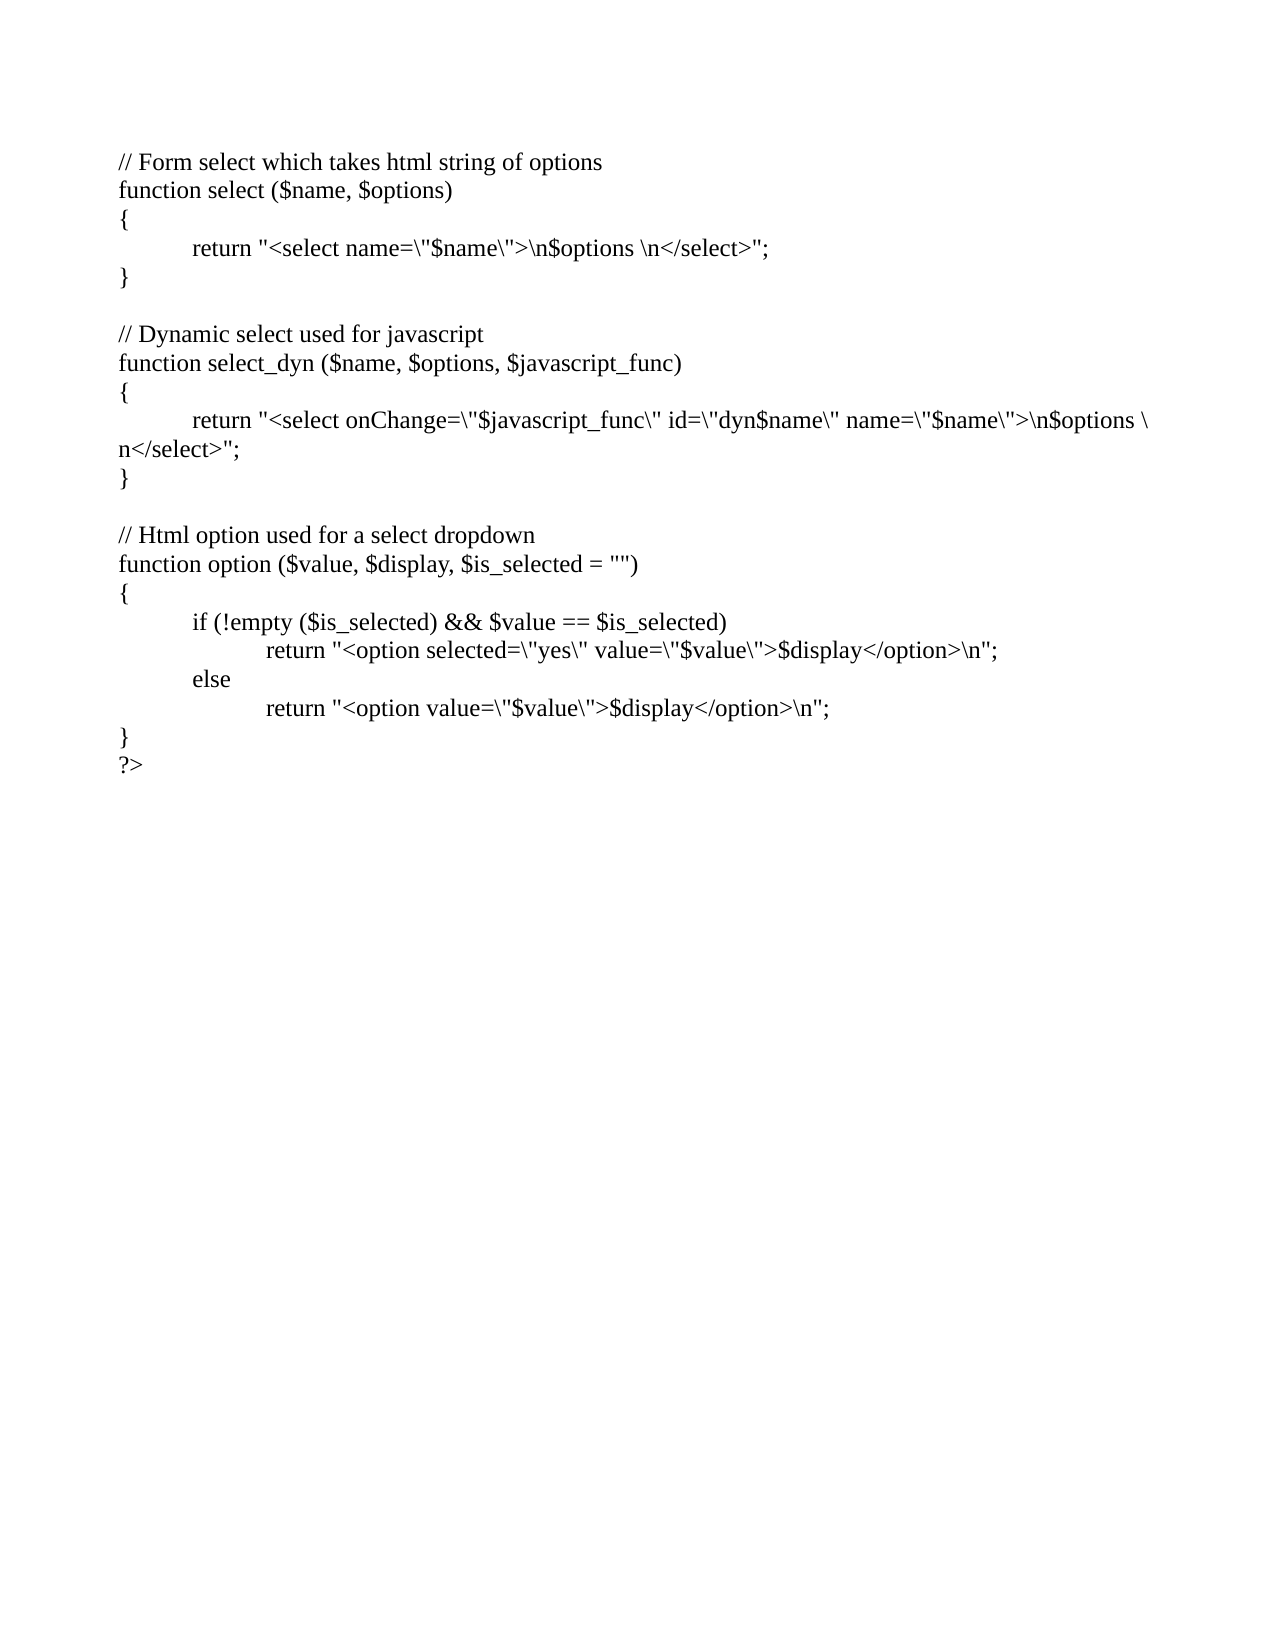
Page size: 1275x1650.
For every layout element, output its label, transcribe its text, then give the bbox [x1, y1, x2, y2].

text // Dynamic select used for javascript [118, 319, 1157, 348]
text else [118, 664, 1157, 693]
text if (!empty ($is_selected) && $value == $is_selected) [118, 607, 1157, 636]
text { [118, 377, 1157, 406]
text return "<select name=\"$name\">\n$options \n</select>"; [118, 233, 1157, 262]
text function option ($value, $display, $is_selected = "") [118, 549, 1157, 578]
text } [118, 463, 1157, 492]
text ?> [118, 751, 1157, 779]
text // Html option used for a select dropdown [118, 521, 1157, 549]
text return "<select onChange=\"$javascript_func\" id=\"dyn$name\" name=\"$name\">\n$options \n</select>"; [118, 406, 1157, 463]
text { [118, 578, 1157, 607]
text } [118, 262, 1157, 291]
text function select ($name, $options) [118, 176, 1157, 204]
text function select_dyn ($name, $options, $javascript_func) [118, 348, 1157, 377]
text return "<option value=\"$value\">$display</option>\n"; [118, 693, 1157, 722]
text { [118, 204, 1157, 233]
text } [118, 722, 1157, 751]
text return "<option selected=\"yes\" value=\"$value\">$display</option>\n"; [118, 636, 1157, 664]
text // Form select which takes html string of options [118, 147, 1157, 176]
